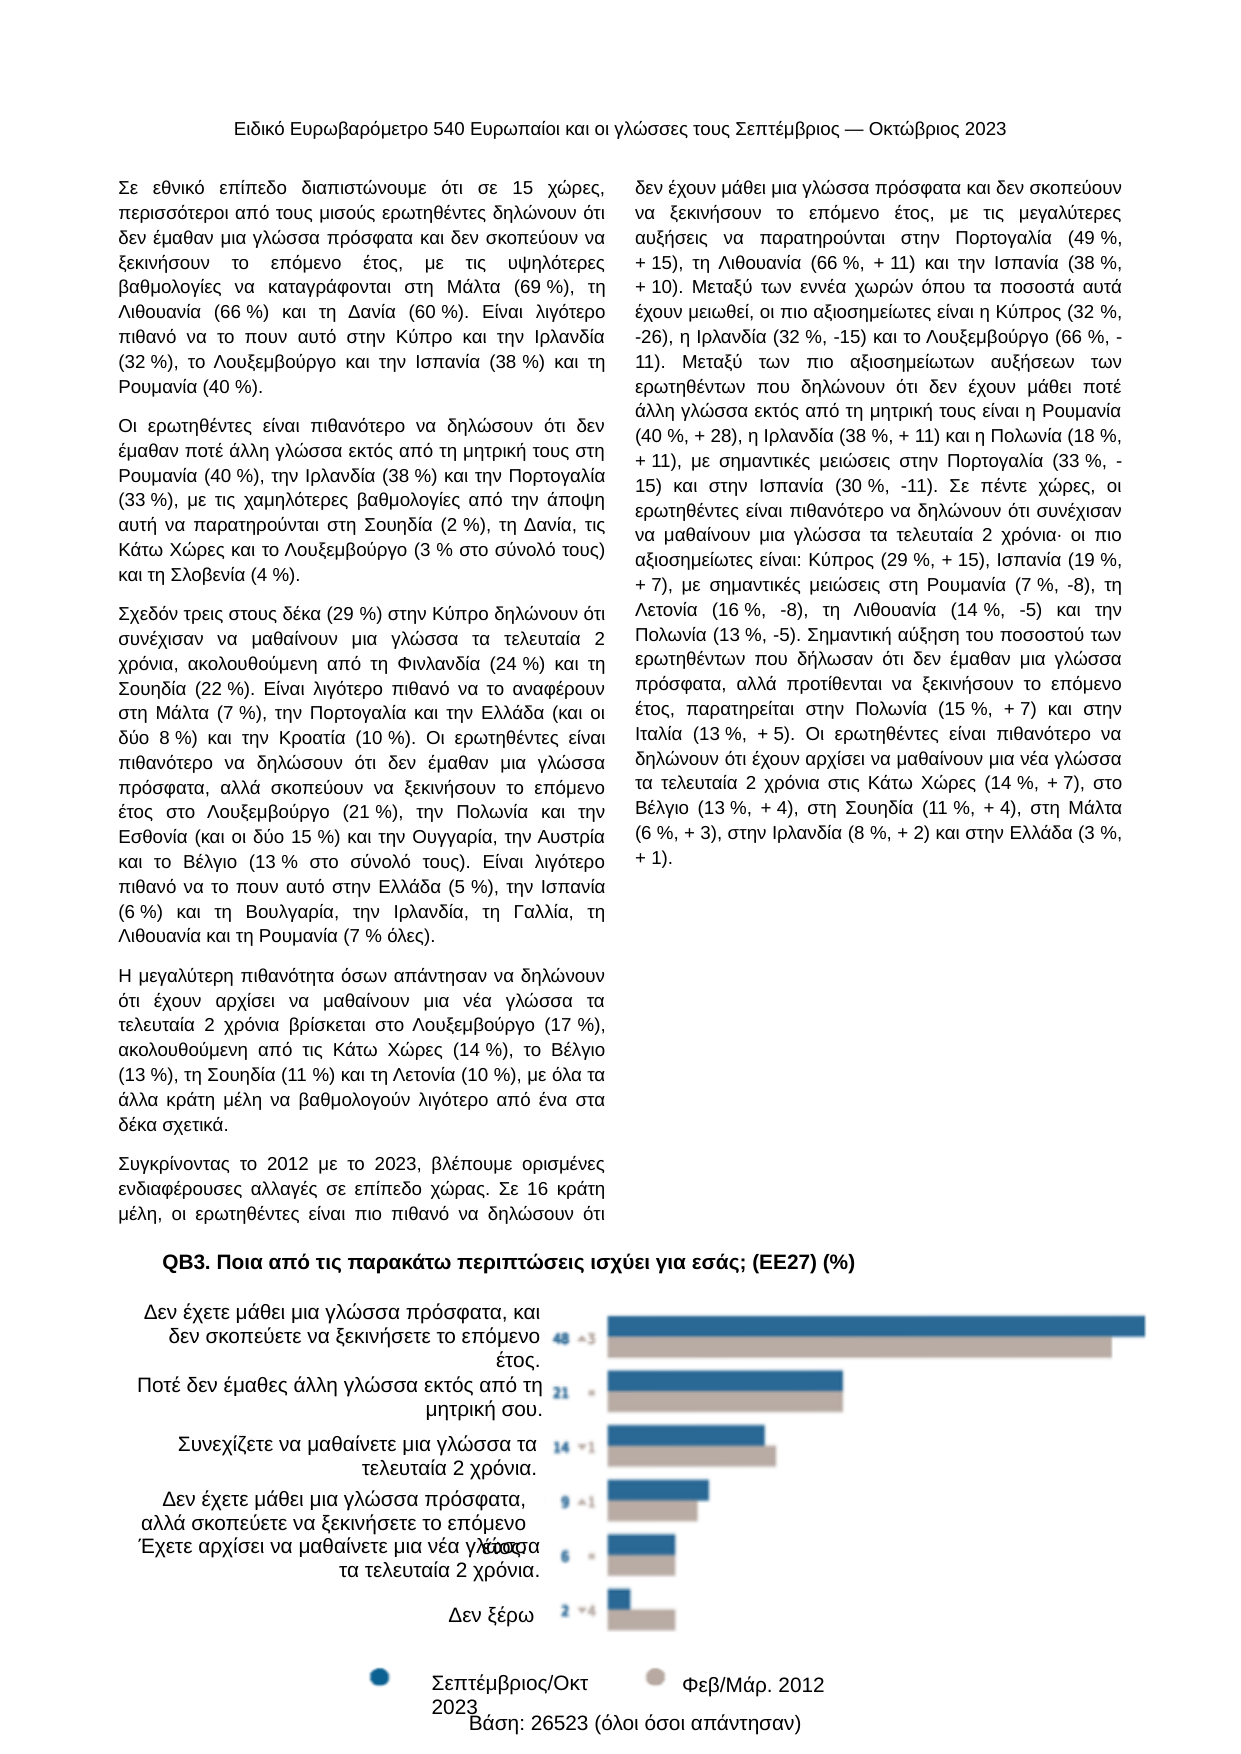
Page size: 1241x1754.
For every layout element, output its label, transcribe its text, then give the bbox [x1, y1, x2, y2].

text Οι ερωτηθέντες είναι πιθανότερο να δηλώσουν ότι δεν έμαθαν ποτέ άλλη γλώσσα εκτός από τη μητρική τους στη Ρουμανία (40 %), την Ιρλανδία (38 %) και την Πορτογαλία (33 %), με τις χαμηλότερες βαθμολογίες από την άποψη αυτή να παρατηρούνται στη Σουηδία (2 %), τη Δανία, τις Κάτω Χώρες και το Λουξεμβούργο (3 % στο σύνολό τους) και τη Σλοβενία (4 %). [118, 415, 605, 585]
picture [544, 1293, 1151, 1640]
text Η μεγαλύτερη πιθανότητα όσων απάντησαν να δηλώνουν ότι έχουν αρχίσει να μαθαίνουν μια νέα γλώσσα τα τελευταία 2 χρόνια βρίσκεται στο Λουξεμβούργο (17 %), ακολουθούμενη από τις Κάτω Χώρες (14 %), το Βέλγιο (13 %), τη Σουηδία (11 %) και τη Λετονία (10 %), με όλα τα άλλα κράτη μέλη να βαθμολογούν λιγότερο από ένα στα δέκα σχετικά. [118, 964, 605, 1135]
text Συγκρίνοντας το 2012 με το 2023, βλέπουμε ορισμένες ενδιαφέρουσες αλλαγές σε επίπεδο χώρας. Σε 16 κράτη μέλη, οι ερωτηθέντες είναι πιο πιθανό να δηλώσουν ότι [118, 1153, 605, 1224]
text Σχεδόν τρεις στους δέκα (29 %) στην Κύπρο δηλώνουν ότι συνέχισαν να μαθαίνουν μια γλώσσα τα τελευταία 2 χρόνια, ακολουθούμενη από τη Φινλανδία (24 %) και τη Σουηδία (22 %). Είναι λιγότερο πιθανό να το αναφέρουν στη Μάλτα (7 %), την Πορτογαλία και την Ελλάδα (και οι δύο 8 %) και την Κροατία (10 %). Οι ερωτηθέντες είναι πιθανότερο να δηλώσουν ότι δεν έμαθαν μια γλώσσα πρόσφατα, αλλά σκοπεύουν να ξεκινήσουν το επόμενο έτος στο Λουξεμβούργο (21 %), την Πολωνία και την Εσθονία (και οι δύο 15 %) και την Ουγγαρία, την Αυστρία και το Βέλγιο (13 % στο σύνολό τους). Είναι λιγότερο πιθανό να το πουν αυτό στην Ελλάδα (5 %), την Ισπανία (6 %) και τη Βουλγαρία, την Ιρλανδία, τη Γαλλία, τη Λιθουανία και τη Ρουμανία (7 % όλες). [118, 603, 605, 947]
picture [360, 1650, 671, 1700]
text Σε εθνικό επίπεδο διαπιστώνουμε ότι σε 15 χώρες, περισσότεροι από τους μισούς ερωτηθέντες δηλώνουν ότι δεν έμαθαν μια γλώσσα πρόσφατα και δεν σκοπεύουν να ξεκινήσουν το επόμενο έτος, με τις υψηλότερες βαθμολογίες να καταγράφονται στη Μάλτα (69 %), τη Λιθουανία (66 %) και τη Δανία (60 %). Είναι λιγότερο πιθανό να το πουν αυτό στην Κύπρο και την Ιρλανδία (32 %), το Λουξεμβούργο και την Ισπανία (38 %) και τη Ρουμανία (40 %). [118, 177, 605, 397]
text δεν έχουν μάθει μια γλώσσα πρόσφατα και δεν σκοπεύουν να ξεκινήσουν το επόμενο έτος, με τις μεγαλύτερες αυξήσεις να παρατηρούνται στην Πορτογαλία (49 %, + 15), τη Λιθουανία (66 %, + 11) και την Ισπανία (38 %, + 10). Μεταξύ των εννέα χωρών όπου τα ποσοστά αυτά έχουν μειωθεί, οι πιο αξιοσημείωτες είναι η Κύπρος (32 %, -26), η Ιρλανδία (32 %, -15) και το Λουξεμβούργο (66 %, -11). Μεταξύ των πιο αξιοσημείωτων αυξήσεων των ερωτηθέντων που δηλώνουν ότι δεν έχουν μάθει ποτέ άλλη γλώσσα εκτός από τη μητρική τους είναι η Ρουμανία (40 %, + 28), η Ιρλανδία (38 %, + 11) και η Πολωνία (18 %, + 11), με σημαντικές μειώσεις στην Πορτογαλία (33 %, -15) και στην Ισπανία (30 %, -11). Σε πέντε χώρες, οι ερωτηθέντες είναι πιθανότερο να δηλώνουν ότι συνέχισαν να μαθαίνουν μια γλώσσα τα τελευταία 2 χρόνια· οι πιο αξιοσημείωτες είναι: Κύπρος (29 %, + 15), Ισπανία (19 %, + 7), με σημαντικές μειώσεις στη Ρουμανία (7 %, -8), τη Λετονία (16 %, -8), τη Λιθουανία (14 %, -5) και την Πολωνία (13 %, -5). Σημαντική αύξηση του ποσοστού των ερωτηθέντων που δήλωσαν ότι δεν έμαθαν μια γλώσσα πρόσφατα, αλλά προτίθενται να ξεκινήσουν το επόμενο έτος, παρατηρείται στην Πολωνία (15 %, + 7) και στην Ιταλία (13 %, + 5). Οι ερωτηθέντες είναι πιθανότερο να δηλώνουν ότι έχουν αρχίσει να μαθαίνουν μια νέα γλώσσα τα τελευταία 2 χρόνια στις Κάτω Χώρες (14 %, + 7), στο Βέλγιο (13 %, + 4), στη Σουηδία (11 %, + 4), στη Μάλτα (6 %, + 3), στην Ιρλανδία (8 %, + 2) και στην Ελλάδα (3 %, + 1). [635, 177, 1122, 868]
